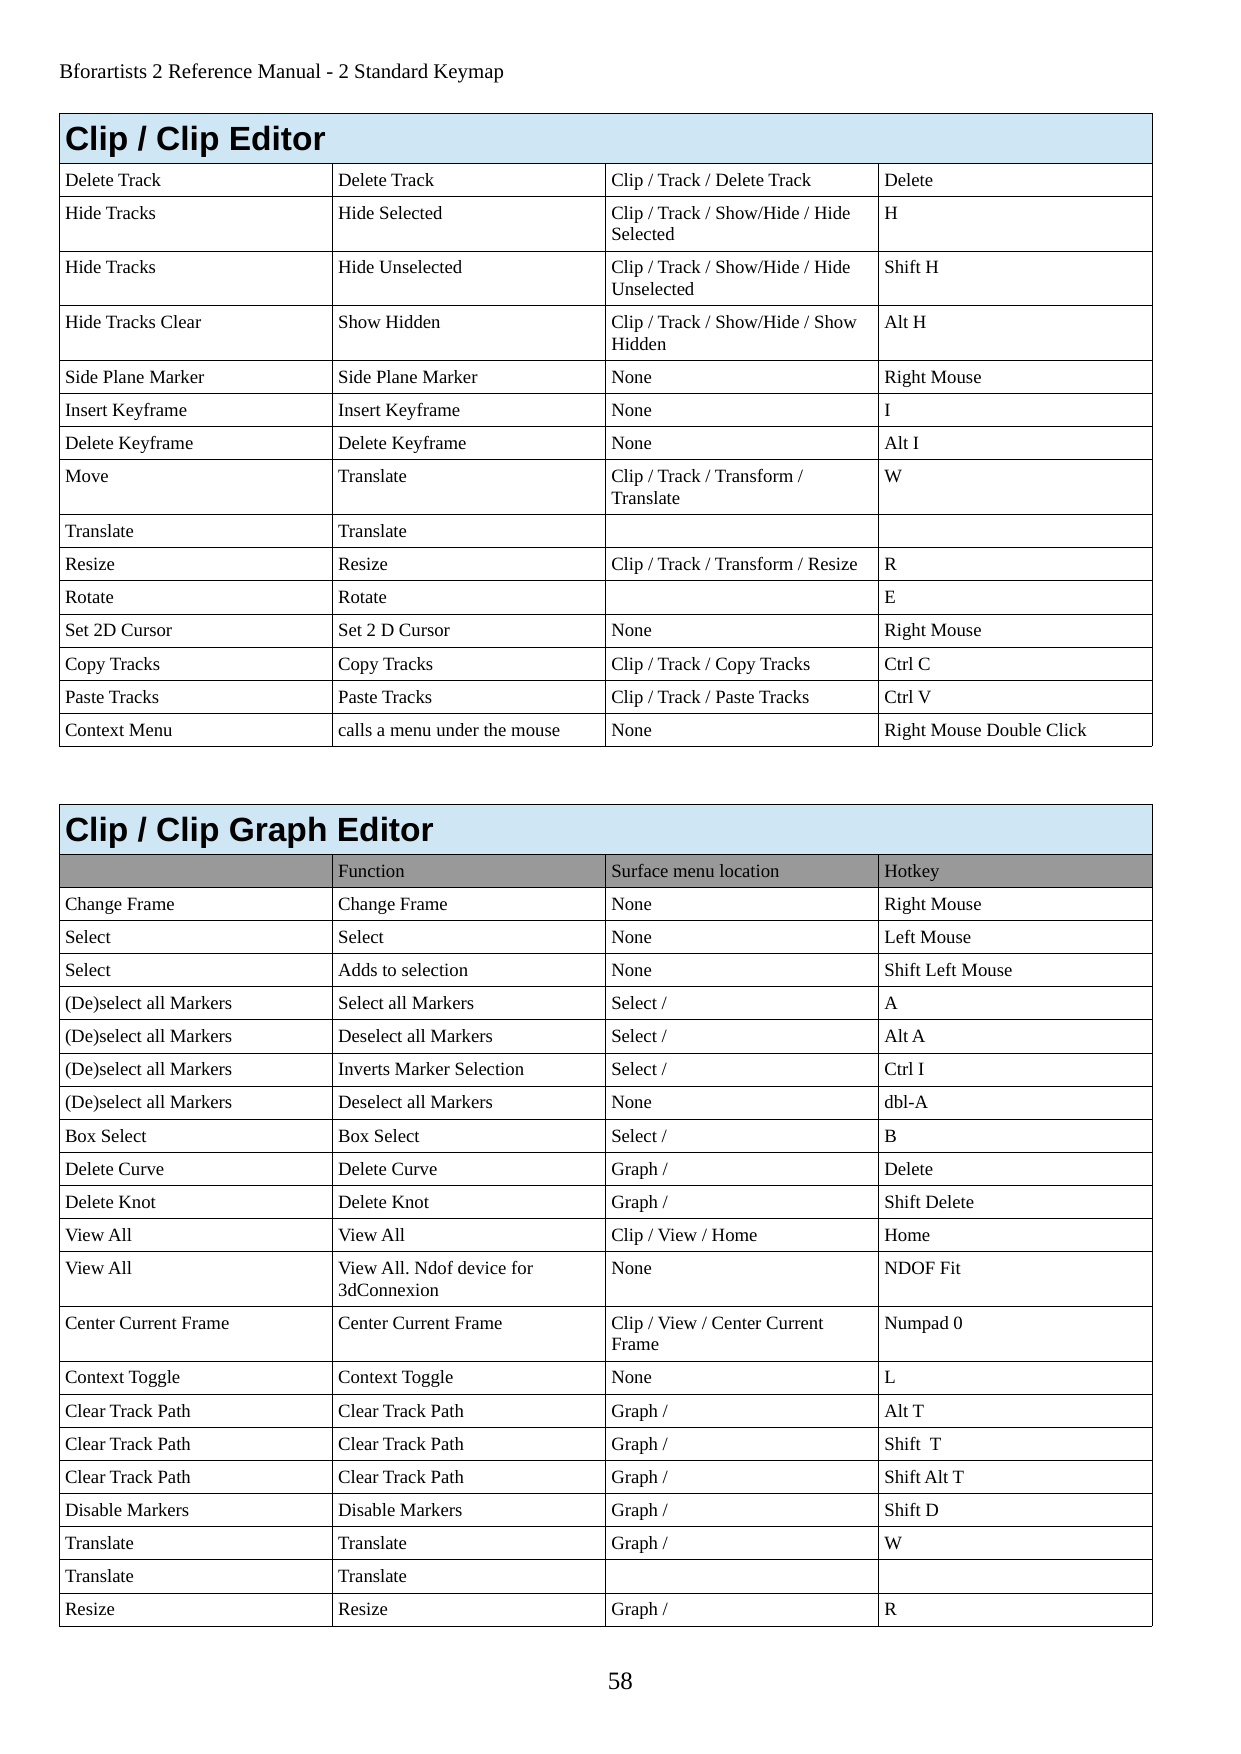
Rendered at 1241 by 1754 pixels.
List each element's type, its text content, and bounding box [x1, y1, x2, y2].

table_cell I [879, 394, 1152, 426]
table_cell Clear Track Path [333, 1395, 605, 1427]
table_cell None [606, 714, 878, 746]
table_cell Hide Tracks [60, 252, 332, 305]
table_cell B [879, 1120, 1152, 1152]
table_cell R [879, 548, 1152, 580]
table_cell Center Current Frame [60, 1307, 332, 1361]
table_cell (De)select all Markers [60, 1054, 332, 1086]
table_cell Hotkey [879, 855, 1152, 887]
table_cell Translate [333, 1560, 605, 1592]
table_cell Translate [60, 515, 332, 547]
table_cell Change Frame [333, 888, 605, 920]
table_cell Ctrl V [879, 681, 1152, 713]
table_cell None [606, 1252, 878, 1306]
table_cell Change Frame [60, 888, 332, 920]
table_cell (De)select all Markers [60, 1020, 332, 1052]
table_cell NDOF Fit [879, 1252, 1152, 1306]
table_cell Graph / [606, 1494, 878, 1526]
table_cell Rotate [60, 581, 332, 613]
table_cell Set 2 D Cursor [333, 615, 605, 647]
table_cell Clip / Track / Paste Tracks [606, 681, 878, 713]
table_cell Ctrl I [879, 1054, 1152, 1086]
table_cell [606, 515, 878, 547]
table_cell Center Current Frame [333, 1307, 605, 1361]
table_cell [606, 1560, 878, 1592]
table_cell Delete Curve [60, 1153, 332, 1185]
table_cell Select [60, 954, 332, 986]
table_cell calls a menu under the mouse [333, 714, 605, 746]
table_cell Function [333, 855, 605, 887]
table_cell None [606, 394, 878, 426]
table_cell Home [879, 1219, 1152, 1251]
table_cell Clip / Track / Show/Hide / Show Hidden [606, 306, 878, 360]
table_cell Resize [333, 1594, 605, 1626]
table_cell Alt H [879, 306, 1152, 360]
table_cell Alt A [879, 1020, 1152, 1052]
table_cell View All. Ndof device for 3dConnexion [333, 1252, 605, 1306]
table_cell Inverts Marker Selection [333, 1054, 605, 1086]
table_cell Shift D [879, 1494, 1152, 1526]
table_cell Clip / Track / Show/Hide / Hide Selected [606, 197, 878, 251]
table_cell Hide Tracks [60, 197, 332, 251]
table_cell None [606, 615, 878, 647]
table_cell Surface menu location [606, 855, 878, 887]
table_cell Graph / [606, 1153, 878, 1185]
table_cell None [606, 921, 878, 953]
table_cell Left Mouse [879, 921, 1152, 953]
table_cell Deselect all Markers [333, 1087, 605, 1119]
table_cell Paste Tracks [60, 681, 332, 713]
table_cell Clip / Track / Show/Hide / Hide Unselected [606, 252, 878, 305]
table_cell Box Select [60, 1120, 332, 1152]
table_cell Rotate [333, 581, 605, 613]
table_cell Shift Delete [879, 1186, 1152, 1218]
table_cell Delete Keyframe [60, 427, 332, 459]
table_cell Select / [606, 1020, 878, 1052]
table_cell Insert Keyframe [333, 394, 605, 426]
table_cell Graph / [606, 1594, 878, 1626]
table_cell Copy Tracks [60, 648, 332, 680]
table_cell Graph / [606, 1186, 878, 1218]
table_cell Select / [606, 987, 878, 1019]
table_header Clip / Clip Editor [60, 114, 1152, 163]
table_cell Clear Track Path [60, 1428, 332, 1460]
table_cell Context Toggle [60, 1362, 332, 1394]
table_cell Resize [333, 548, 605, 580]
table_cell Side Plane Marker [60, 361, 332, 393]
table_cell Alt T [879, 1395, 1152, 1427]
table_cell Delete Knot [333, 1186, 605, 1218]
table_cell Select all Markers [333, 987, 605, 1019]
table_cell Graph / [606, 1461, 878, 1493]
table_cell Copy Tracks [333, 648, 605, 680]
table_cell Clip / Track / Copy Tracks [606, 648, 878, 680]
table_cell Select [333, 921, 605, 953]
table_cell Ctrl C [879, 648, 1152, 680]
table_cell Clip / View / Center Current Frame [606, 1307, 878, 1361]
table_cell Move [60, 460, 332, 514]
table_cell W [879, 460, 1152, 514]
table_cell None [606, 1087, 878, 1119]
table_cell Show Hidden [333, 306, 605, 360]
table_cell Clip / View / Home [606, 1219, 878, 1251]
table_cell Clip / Track / Delete Track [606, 164, 878, 196]
table_cell None [606, 954, 878, 986]
table_cell Side Plane Marker [333, 361, 605, 393]
table_cell Select / [606, 1054, 878, 1086]
table_cell Delete Track [333, 164, 605, 196]
table_cell Shift Alt T [879, 1461, 1152, 1493]
table_cell A [879, 987, 1152, 1019]
table_cell Delete [879, 164, 1152, 196]
table_cell Hide Tracks Clear [60, 306, 332, 360]
table_cell None [606, 1362, 878, 1394]
table_cell Clear Track Path [333, 1428, 605, 1460]
table_cell None [606, 427, 878, 459]
table_cell Select / [606, 1120, 878, 1152]
table_cell Graph / [606, 1428, 878, 1460]
table_cell Insert Keyframe [60, 394, 332, 426]
table_cell Deselect all Markers [333, 1020, 605, 1052]
table_cell Clear Track Path [60, 1461, 332, 1493]
table_cell None [606, 361, 878, 393]
table_cell Graph / [606, 1395, 878, 1427]
table_cell Translate [333, 515, 605, 547]
table_cell Hide Selected [333, 197, 605, 251]
table_cell Right Mouse [879, 361, 1152, 393]
table_cell Alt I [879, 427, 1152, 459]
table_cell Box Select [333, 1120, 605, 1152]
table_cell R [879, 1594, 1152, 1626]
table_cell Adds to selection [333, 954, 605, 986]
table_cell Translate [60, 1560, 332, 1592]
table_cell Disable Markers [60, 1494, 332, 1526]
table_cell Shift H [879, 252, 1152, 305]
table_cell Delete Track [60, 164, 332, 196]
table_cell Numpad 0 [879, 1307, 1152, 1361]
table_cell Context Toggle [333, 1362, 605, 1394]
table_cell Delete Keyframe [333, 427, 605, 459]
table_cell [879, 515, 1152, 547]
table_cell Clip / Track / Transform / Translate [606, 460, 878, 514]
table_cell Disable Markers [333, 1494, 605, 1526]
table_cell Clear Track Path [60, 1395, 332, 1427]
table_cell Graph / [606, 1527, 878, 1559]
table_cell Translate [333, 1527, 605, 1559]
table_cell Select [60, 921, 332, 953]
table_cell View All [333, 1219, 605, 1251]
table_cell E [879, 581, 1152, 613]
table_cell Shift Left Mouse [879, 954, 1152, 986]
table_cell H [879, 197, 1152, 251]
table_cell Hide Unselected [333, 252, 605, 305]
table_cell [60, 855, 332, 887]
table_cell Delete Curve [333, 1153, 605, 1185]
table_cell Shift T [879, 1428, 1152, 1460]
table_cell [879, 1560, 1152, 1592]
table_cell Delete Knot [60, 1186, 332, 1218]
table_cell [606, 581, 878, 613]
table_cell View All [60, 1219, 332, 1251]
table_cell (De)select all Markers [60, 1087, 332, 1119]
table_cell Translate [60, 1527, 332, 1559]
table_cell View All [60, 1252, 332, 1306]
table_cell Resize [60, 548, 332, 580]
table_cell Right Mouse [879, 888, 1152, 920]
table_cell Delete [879, 1153, 1152, 1185]
table_cell Context Menu [60, 714, 332, 746]
table_cell L [879, 1362, 1152, 1394]
table_cell W [879, 1527, 1152, 1559]
table_cell Translate [333, 460, 605, 514]
table_cell dbl-A [879, 1087, 1152, 1119]
table_header Clip / Clip Graph Editor [60, 805, 1152, 854]
table_cell Resize [60, 1594, 332, 1626]
table_cell Right Mouse [879, 615, 1152, 647]
table_cell Set 2D Cursor [60, 615, 332, 647]
table_cell None [606, 888, 878, 920]
table_cell Paste Tracks [333, 681, 605, 713]
table_cell (De)select all Markers [60, 987, 332, 1019]
table_cell Right Mouse Double Click [879, 714, 1152, 746]
table_cell Clear Track Path [333, 1461, 605, 1493]
table_cell Clip / Track / Transform / Resize [606, 548, 878, 580]
